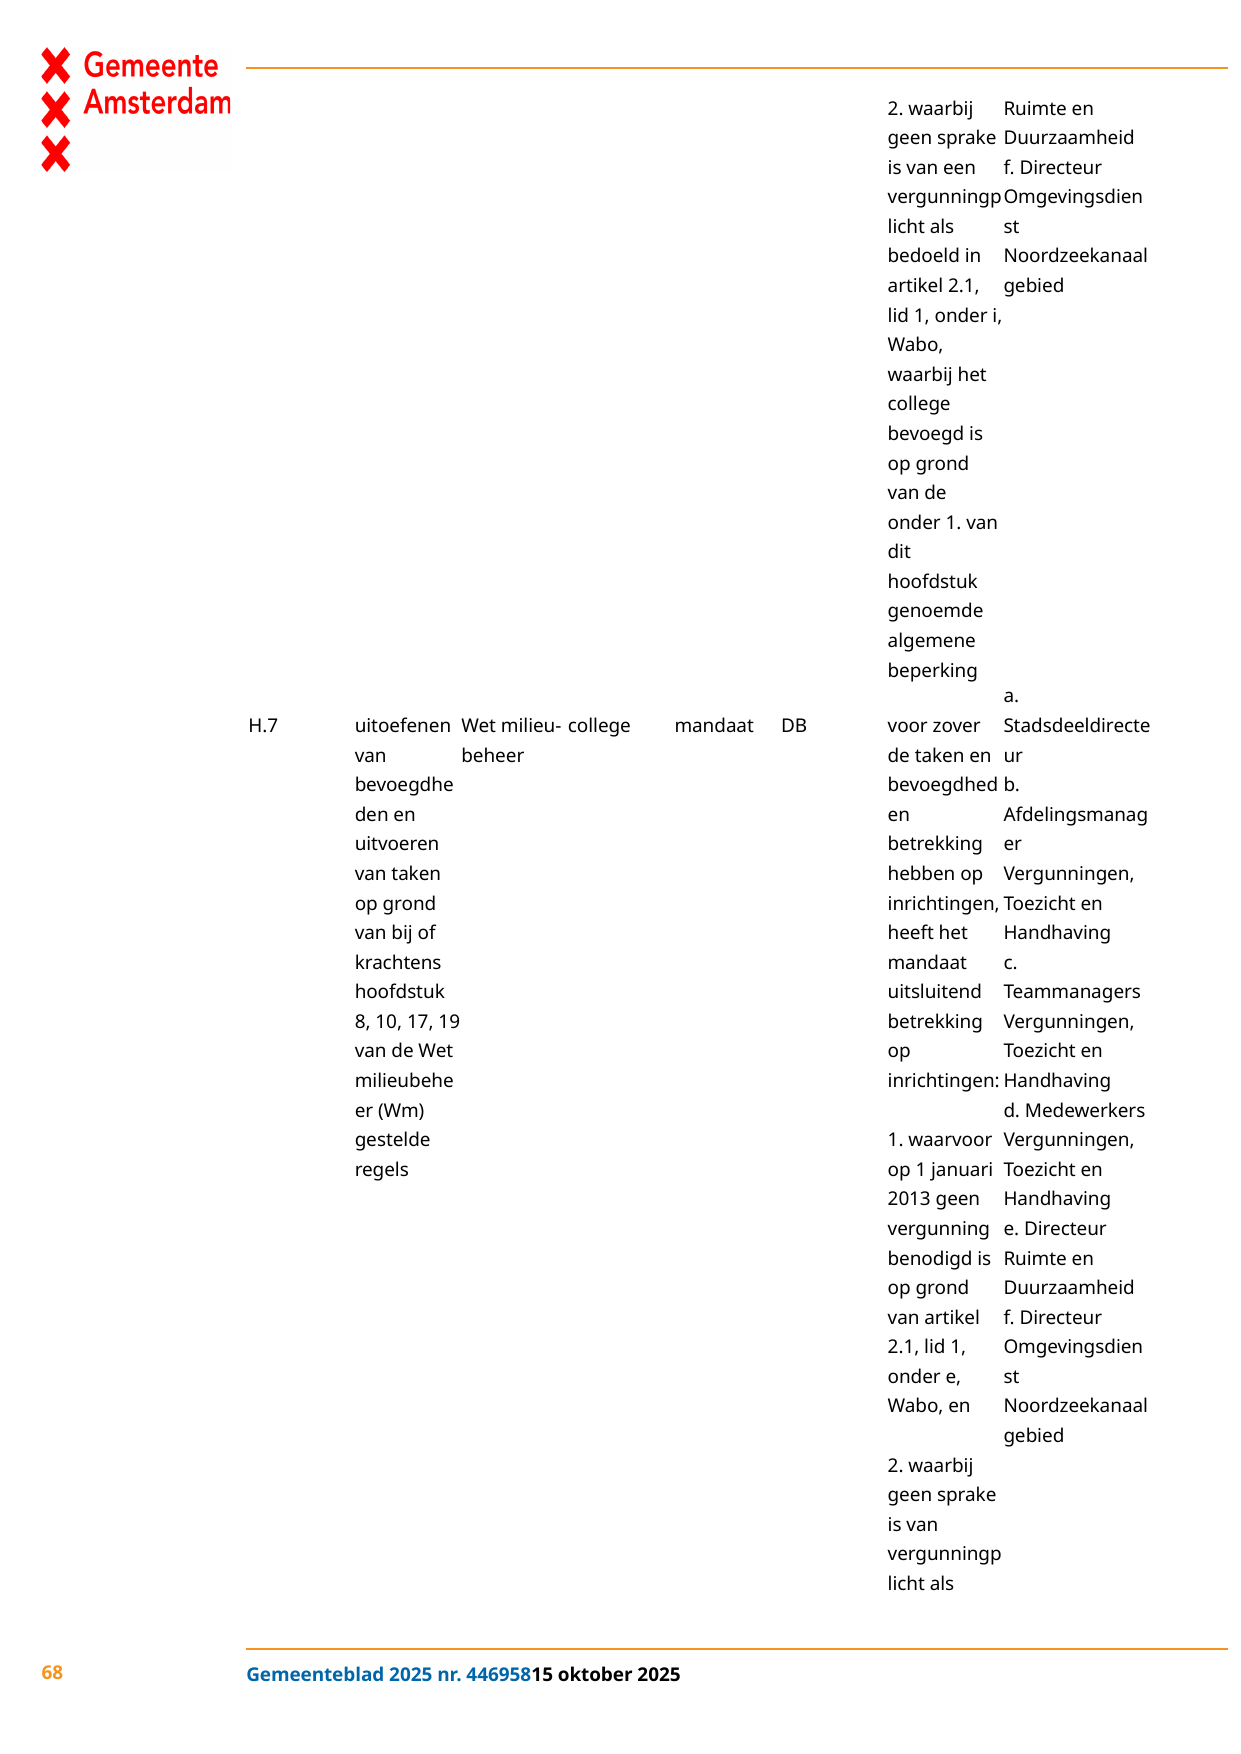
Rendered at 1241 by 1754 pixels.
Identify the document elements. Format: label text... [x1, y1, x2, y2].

table_cell 2. waarbij geen sprake is van een vergunningplicht als bedoeld in artikel 2.1, lid 1, onder i, Wabo, waarbij het college bevoegd is op grond van de onder 1. van dit hoofdstuk genoemde algemene beperking [888, 95, 1003, 683]
table_cell Ruimte en Duurzaamheid f. Directeur Omgevingsdienst Noordzeekanaalgebied [1003, 95, 1152, 683]
table_cell voor zover de taken en bevoegdheden betrekking hebben op inrichtingen, heeft het mandaat uitsluitend betrekking op inrichtingen: 1. waarvoor op 1 januari 2013 geen vergunning benodigd is op grond van artikel 2.1, lid 1, onder e, Wabo, en 2. waarbij geen sprake is van vergunningplicht als [888, 683, 1003, 1596]
table_cell [568, 95, 674, 683]
table_cell Wet milieu-beheer [461, 683, 568, 1596]
table_cell [248, 95, 354, 683]
table_cell mandaat [674, 683, 781, 1596]
picture [41, 47, 231, 172]
table_cell [674, 95, 781, 683]
table_cell uitoefenen van bevoegdheden en uitvoeren van taken op grond van bij of krachtens hoofdstuk 8, 10, 17, 19 van de Wet milieubeheer (Wm) gestelde regels [355, 683, 461, 1596]
table_cell [461, 95, 568, 683]
table_cell DB [781, 683, 887, 1596]
table_cell college [568, 683, 674, 1596]
table_cell [781, 95, 887, 683]
table_cell a. Stadsdeeldirecteur b. Afdelingsmanager Vergunningen, Toezicht en Handhaving c. Teammanagers Vergunningen, Toezicht en Handhaving d. Medewerkers Vergunningen, Toezicht en Handhaving e. Directeur Ruimte en Duurzaamheid f. Directeur Omgevingsdienst Noordzeekanaalgebied [1003, 683, 1152, 1596]
table_cell [355, 95, 461, 683]
table_cell H.7 [248, 683, 354, 1596]
